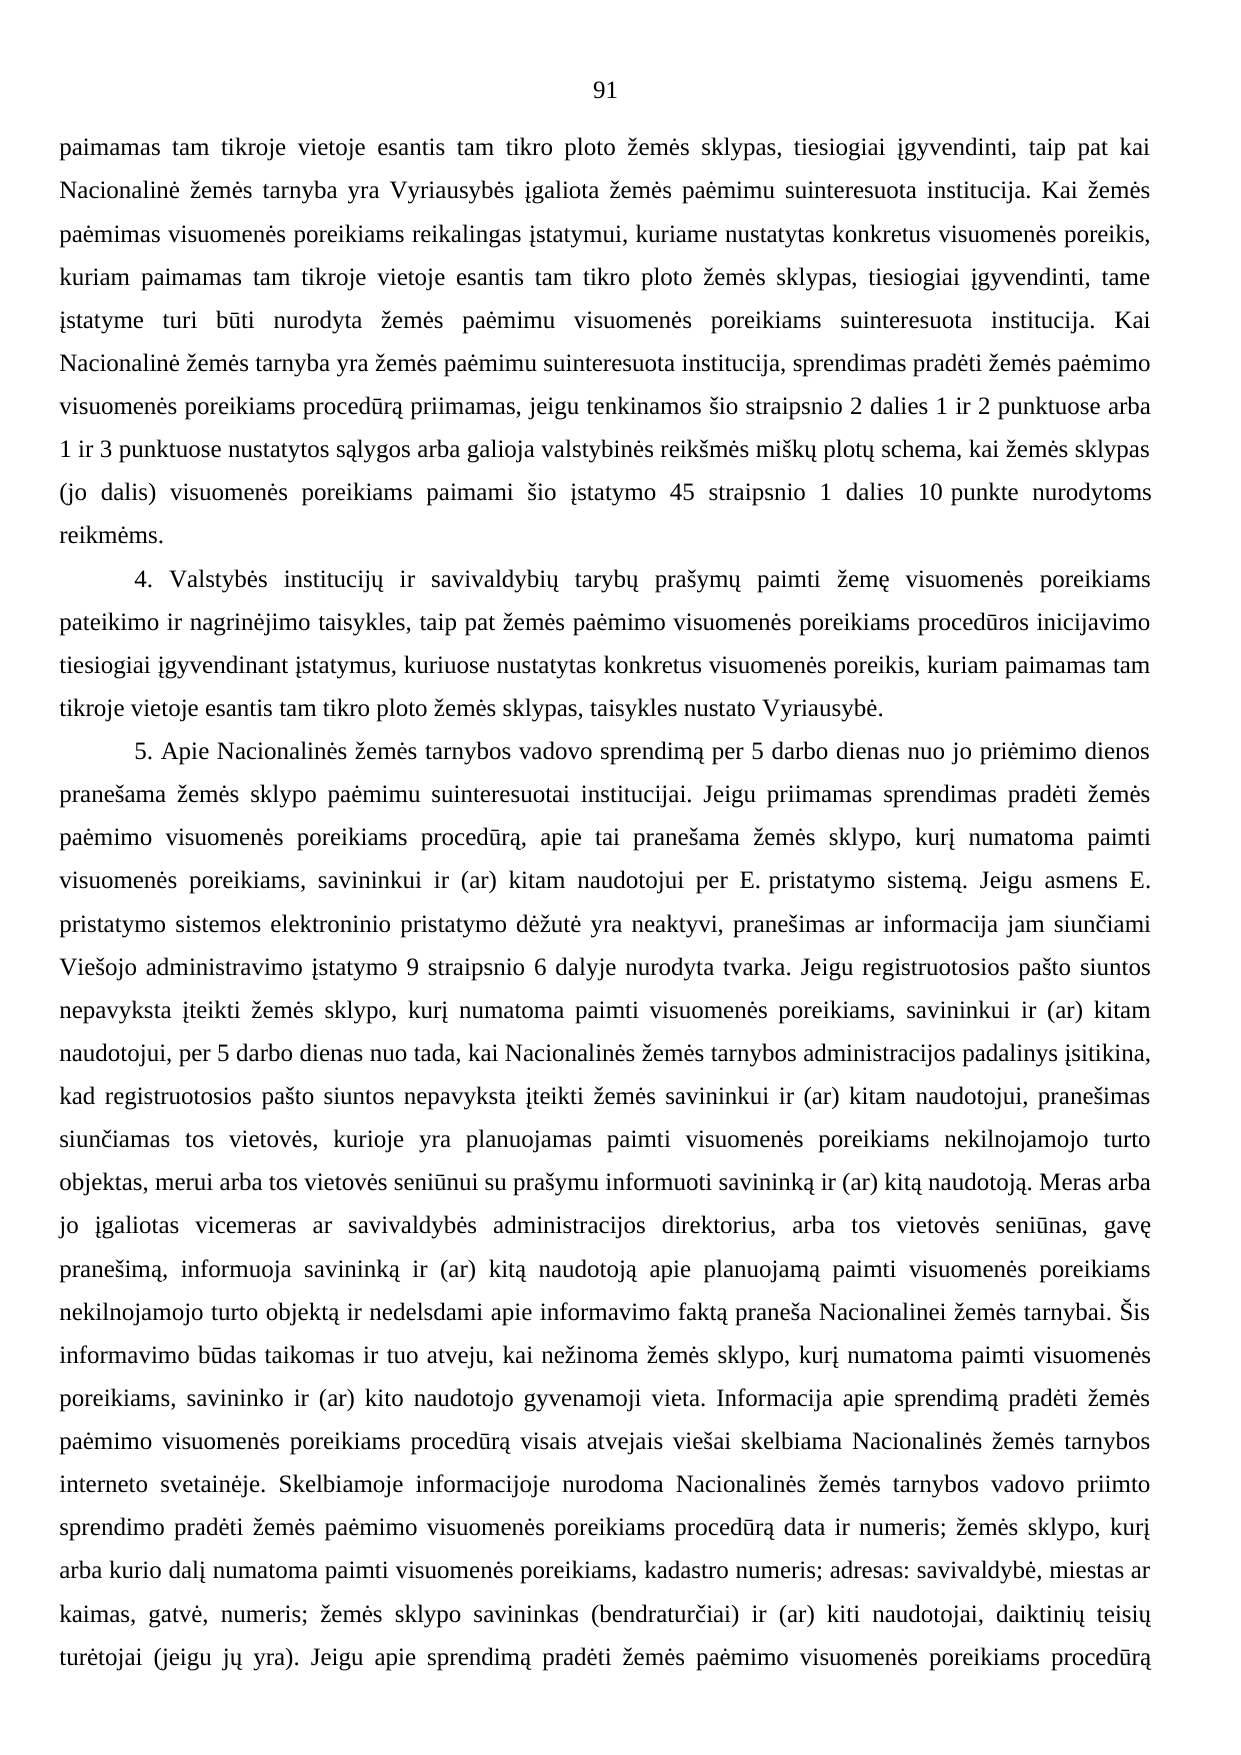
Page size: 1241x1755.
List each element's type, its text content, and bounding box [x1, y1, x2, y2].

text 5. Apie Nacionalinės žemės tarnybos vadovo sprendimą per 5 darbo dienas nuo jo priėmimo dienos pranešama žemės sklypo paėmimu suinteresuotai institucijai. Jeigu priimamas sprendimas pradėti žemės paėmimo visuomenės poreikiams procedūrą, apie tai pranešama žemės sklypo, kurį numatoma paimti visuomenės poreikiams, savininkui ir (ar) kitam naudotojui per E. pristatymo sistemą. Jeigu asmens E. pristatymo sistemos elektroninio pristatymo dėžutė yra neaktyvi, pranešimas ar informacija jam siunčiami Viešojo administravimo įstatymo 9 straipsnio 6 dalyje nurodyta tvarka. Jeigu registruotosios pašto siuntos nepavyksta įteikti žemės sklypo, kurį numatoma paimti visuomenės poreikiams, savininkui ir (ar) kitam naudotojui, per 5 darbo dienas nuo tada, kai Nacionalinės žemės tarnybos administracijos padalinys įsitikina, kad registruotosios pašto siuntos nepavyksta įteikti žemės savininkui ir (ar) kitam naudotojui, pranešimas siunčiamas tos vietovės, kurioje yra planuojamas paimti visuomenės poreikiams nekilnojamojo turto objektas, merui arba tos vietovės seniūnui su prašymu informuoti savininką ir (ar) kitą naudotoją. Meras arba jo įgaliotas vicemeras ar savivaldybės administracijos direktorius, arba tos vietovės seniūnas, gavę pranešimą, informuoja savininką ir (ar) kitą naudotoją apie planuojamą paimti visuomenės poreikiams nekilnojamojo turto objektą ir nedelsdami apie informavimo faktą praneša Nacionalinei žemės tarnybai. Šis informavimo būdas taikomas ir tuo atveju, kai nežinoma žemės sklypo, kurį numatoma paimti visuomenės poreikiams, savininko ir (ar) kito naudotojo gyvenamoji vieta. Informacija apie sprendimą pradėti žemės paėmimo visuomenės poreikiams procedūrą visais atvejais viešai skelbiama Nacionalinės žemės tarnybos interneto svetainėje. Skelbiamoje informacijoje nurodoma Nacionalinės žemės tarnybos vadovo priimto sprendimo pradėti žemės paėmimo visuomenės poreikiams procedūrą data ir numeris; žemės sklypo, kurį arba kurio dalį numatoma paimti visuomenės poreikiams, kadastro numeris; adresas: savivaldybė, miestas ar kaimas, gatvė, numeris; žemės sklypo savininkas (bendraturčiai) ir (ar) kiti naudotojai, daiktinių teisių turėtojai (jeigu jų yra). Jeigu apie sprendimą pradėti žemės paėmimo visuomenės poreikiams procedūrą [59, 736, 1152, 1671]
text 4. Valstybės institucijų ir savivaldybių tarybų prašymų paimti žemę visuomenės poreikiams pateikimo ir nagrinėjimo taisykles, taip pat žemės paėmimo visuomenės poreikiams procedūros inicijavimo tiesiogiai įgyvendinant įstatymus, kuriuose nustatytas konkretus visuomenės poreikis, kuriam paimamas tam tikroje vietoje esantis tam tikro ploto žemės sklypas, taisykles nustato Vyriausybė. [59, 564, 1152, 722]
text paimamas tam tikroje vietoje esantis tam tikro ploto žemės sklypas, tiesiogiai įgyvendinti, taip pat kai Nacionalinė žemės tarnyba yra Vyriausybės įgaliota žemės paėmimu suinteresuota institucija. Kai žemės paėmimas visuomenės poreikiams reikalingas įstatymui, kuriame nustatytas konkretus visuomenės poreikis, kuriam paimamas tam tikroje vietoje esantis tam tikro ploto žemės sklypas, tiesiogiai įgyvendinti, tame įstatyme turi būti nurodyta žemės paėmimu visuomenės poreikiams suinteresuota institucija. Kai Nacionalinė žemės tarnyba yra žemės paėmimu suinteresuota institucija, sprendimas pradėti žemės paėmimo visuomenės poreikiams procedūrą priimamas, jeigu tenkinamos šio straipsnio 2 dalies 1 ir 2 punktuose arba 1 ir 3 punktuose nustatytos sąlygos arba galioja valstybinės reikšmės miškų plotų schema, kai žemės sklypas (jo dalis) visuomenės poreikiams paimami šio įstatymo 45 straipsnio 1 dalies 10 punkte nurodytoms reikmėms. [59, 132, 1152, 549]
